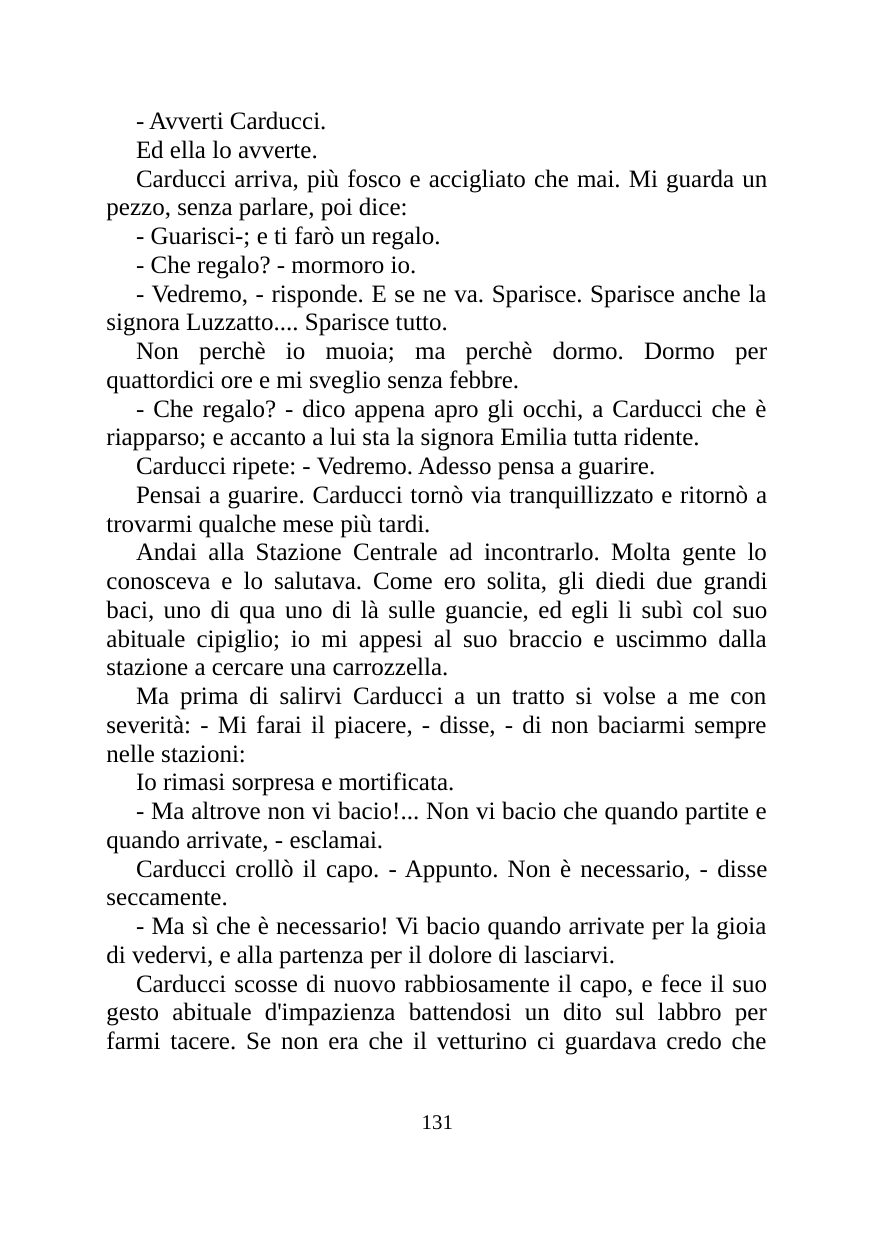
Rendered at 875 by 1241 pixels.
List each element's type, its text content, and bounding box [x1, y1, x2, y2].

text Pensai a guarire. Carducci tornò via tranquillizzato e ritornò a trovarmi qualche mese più tardi. [106, 480, 768, 537]
text - Vedremo, - risponde. E se ne va. Sparisce. Sparisce anche la signora Luzzatto.... Sparisce tutto. [106, 279, 768, 336]
text - Ma altrove non vi bacio!... Non vi bacio che quando partite e quando arrivate, - esclamai. [106, 796, 768, 854]
text Carducci crollò il capo. - Appunto. Non è necessario, - disse seccamente. [106, 854, 768, 911]
text Ma prima di salirvi Carducci a un tratto si volse a me con severità: - Mi farai il piacere, - disse, - di non baciarmi sempre nelle stazioni: [106, 681, 768, 767]
text Carducci scosse di nuovo rabbiosamente il capo, e fece il suo gesto abituale d'impazienza battendosi un dito sul labbro per farmi tacere. Se non era che il vetturino ci guardava credo che [106, 969, 768, 1055]
text Carducci ripete: - Vedremo. Adesso pensa a guarire. [106, 451, 768, 480]
text - Che regalo? - dico appena apro gli occhi, a Carducci che è riapparso; e accanto a lui sta la signora Emilia tutta ridente. [106, 394, 768, 451]
text Io rimasi sorpresa e mortificata. [106, 767, 768, 796]
text - Che regalo? - mormoro io. [106, 250, 768, 279]
text - Guarisci-; e ti farò un regalo. [106, 221, 768, 250]
text Non perchè io muoia; ma perchè dormo. Dormo per quattordici ore e mi sveglio senza febbre. [106, 336, 768, 394]
text Carducci arriva, più fosco e accigliato che mai. Mi guarda un pezzo, senza parlare, poi dice: [106, 164, 768, 221]
text - Ma sì che è necessario! Vi bacio quando arrivate per la gioia di vedervi, e alla partenza per il dolore di lasciarvi. [106, 911, 768, 969]
text Ed ella lo avverte. [106, 135, 768, 164]
text Andai alla Stazione Centrale ad incontrarlo. Molta gente lo conosceva e lo salutava. Come ero solita, gli diedi due grandi baci, uno di qua uno di là sulle guancie, ed egli li subì col suo abituale cipiglio; io mi appesi al suo braccio e uscimmo dalla stazione a cercare una carrozzella. [106, 537, 768, 681]
text - Avverti Carducci. [106, 106, 768, 135]
